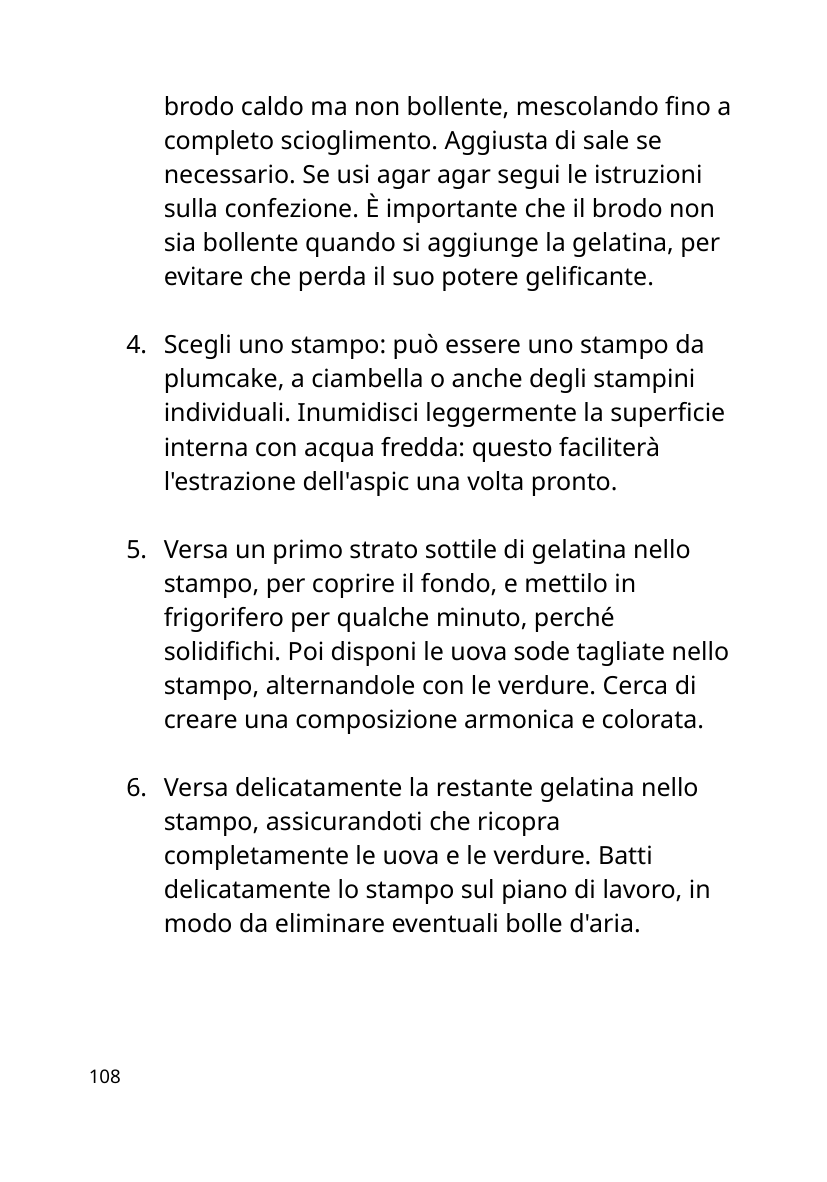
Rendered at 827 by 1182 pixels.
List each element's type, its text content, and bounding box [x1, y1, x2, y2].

list brodo caldo ma non bollente, mescolando fino a completo scioglimento. Aggiusta di sale se necessario. Se usi agar agar segui le istruzioni sulla confezione. È importante che il brodo non sia bollente quando si aggiunge la gelatina, per evitare che perda il suo potere gelificante. [126, 88, 738, 293]
list Versa delicatamente la restante gelatina nello stampo, assicurandoti che ricopra completamente le uova e le verdure. Batti delicatamente lo stampo sul piano di lavoro, in modo da eliminare eventuali bolle d'aria. [126, 770, 738, 940]
list Versa un primo strato sottile di gelatina nello stampo, per coprire il fondo, e mettilo in frigorifero per qualche minuto, perché solidifichi. Poi disponi le uova sode tagliate nello stampo, alternandole con le verdure. Cerca di creare una composizione armonica e colorata. [126, 531, 738, 736]
list Scegli uno stampo: può essere uno stampo da plumcake, a ciambella o anche degli stampini individuali. Inumidisci leggermente la superficie interna con acqua fredda: questo faciliterà l'estrazione dell'aspic una volta pronto. [126, 327, 738, 497]
